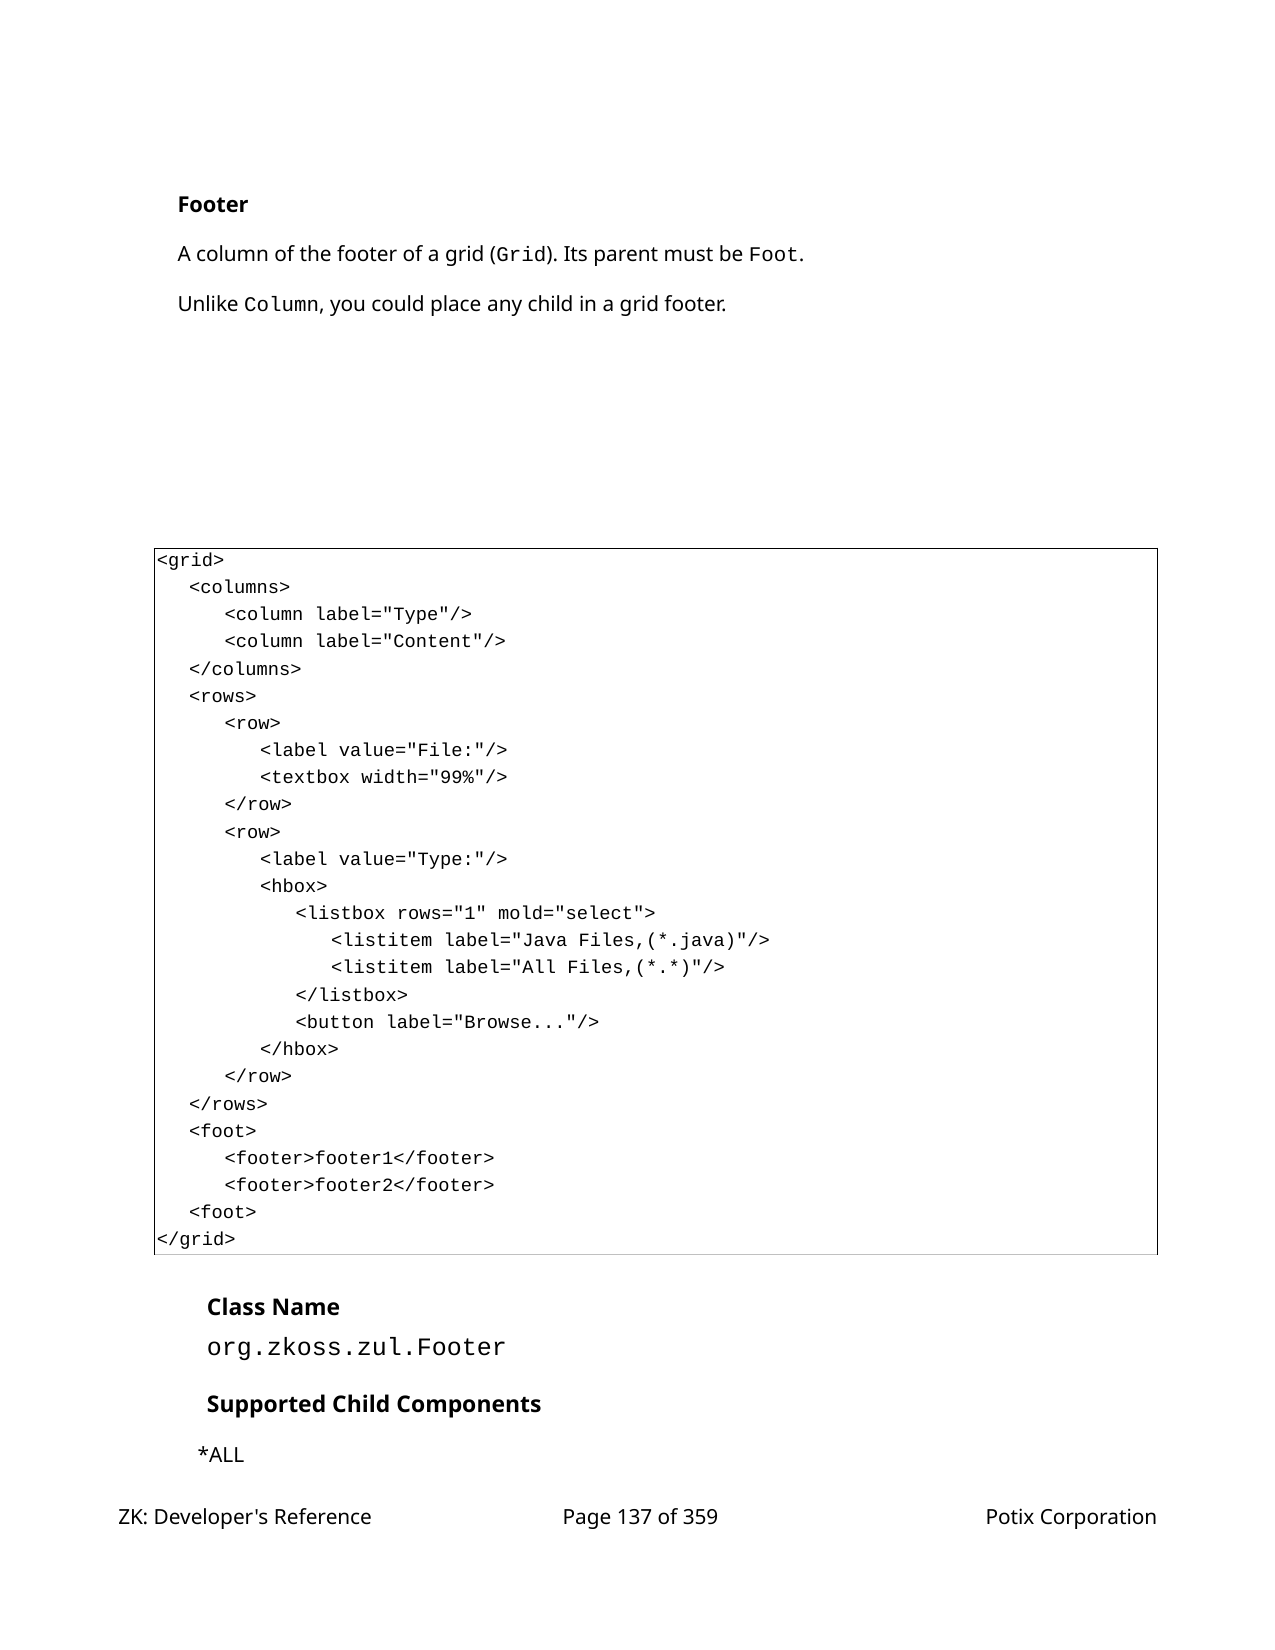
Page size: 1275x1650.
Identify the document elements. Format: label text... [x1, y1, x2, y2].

subtitle Footer [177, 189, 1157, 219]
text </columns> [155, 656, 1157, 681]
text <column label="Content"/> [155, 629, 1157, 653]
text <footer>footer1</footer> [155, 1146, 1157, 1170]
text <label value="File:"/> [155, 738, 1157, 762]
text <listitem label="All Files,(*.*)"/> [155, 955, 1157, 980]
text <foot> [155, 1200, 1157, 1224]
text <grid> [155, 549, 1157, 572]
text </row> [155, 1064, 1157, 1088]
text <button label="Browse..."/> [155, 1010, 1157, 1034]
text <textbox width="99%"/> [155, 765, 1157, 789]
text </grid> [155, 1227, 1157, 1254]
text <rows> [155, 683, 1157, 708]
text Unlike Column, you could place any child in a grid footer. [177, 289, 1157, 317]
text A column of the footer of a grid (Grid). Its parent must be Foot. [177, 239, 1157, 268]
text <columns> [155, 575, 1157, 599]
text <footer>footer2</footer> [155, 1173, 1157, 1197]
text </row> [155, 792, 1157, 817]
text <row> [155, 711, 1157, 735]
text <listbox rows="1" mold="select"> [155, 901, 1157, 925]
subtitle Class Name [207, 1291, 1157, 1322]
text </hbox> [155, 1037, 1157, 1061]
text *ALL [118, 1440, 1157, 1468]
text <row> [155, 819, 1157, 844]
text <label value="Type:"/> [155, 847, 1157, 871]
text <listitem label="Java Files,(*.java)"/> [155, 928, 1157, 952]
text <column label="Type"/> [155, 602, 1157, 626]
text org.zkoss.zul.Footer [207, 1335, 1157, 1363]
text <hbox> [155, 874, 1157, 898]
text <foot> [155, 1118, 1157, 1143]
text </listbox> [155, 983, 1157, 1007]
subtitle Supported Child Components [207, 1388, 1157, 1419]
text </rows> [155, 1091, 1157, 1116]
